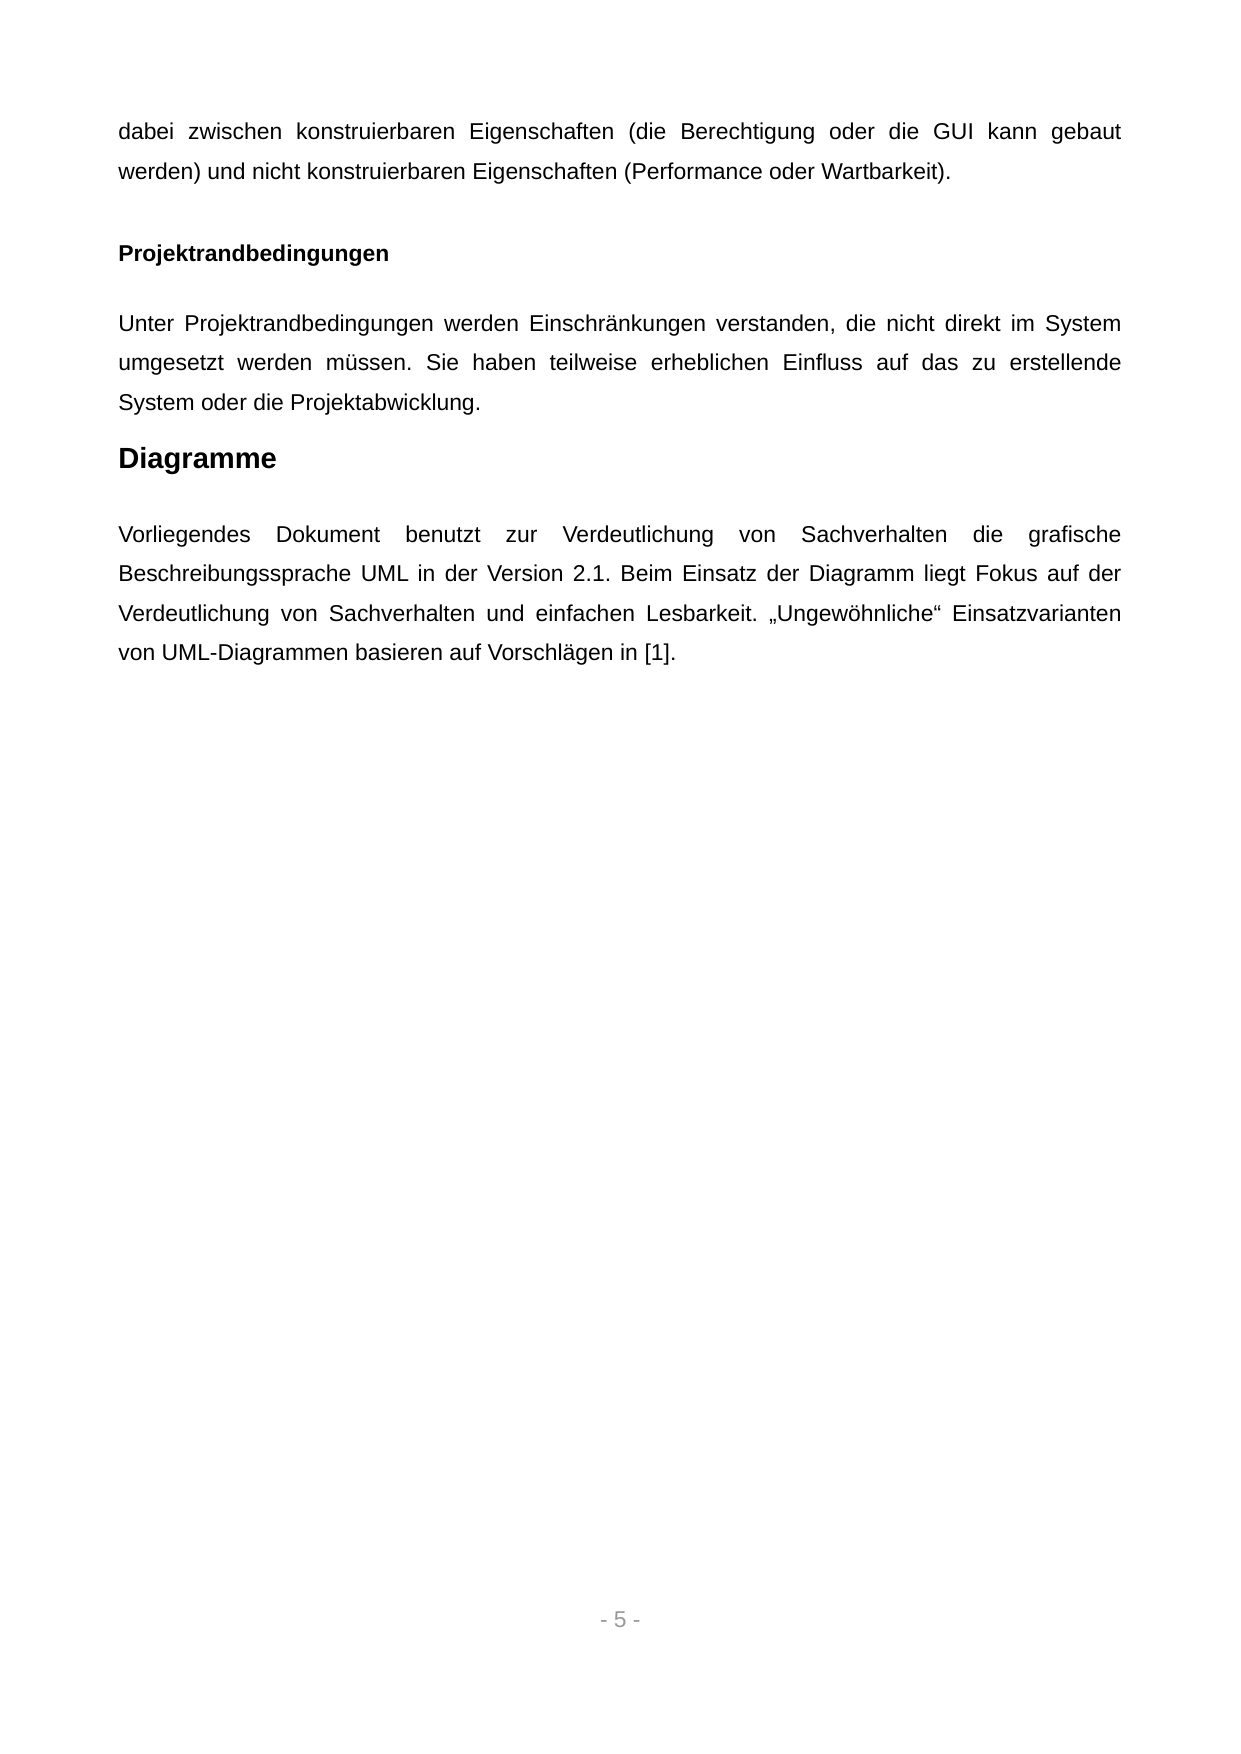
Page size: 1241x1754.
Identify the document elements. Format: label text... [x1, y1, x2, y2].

text Vorliegendes Dokument benutzt zur Verdeutlichung von Sachverhalten die grafische Beschreibungssprache UML in der Version 2.1. Beim Einsatz der Diagramm liegt Fokus auf der Verdeutlichung von Sachverhalten und einfachen Lesbarkeit. „Ungewöhnliche“ Einsatzvarianten von UML-Diagrammen basieren auf Vorschlägen in [1]. [118, 521, 1122, 665]
subtitle Projektrandbedingungen [118, 240, 1122, 267]
subtitle Diagramme [118, 441, 1122, 474]
text Unter Projektrandbedingungen werden Einschränkungen verstanden, die nicht direkt im System umgesetzt werden müssen. Sie haben teilweise erheblichen Einfluss auf das zu erstellende System oder die Projektabwicklung. [118, 310, 1122, 415]
text dabei zwischen konstruierbaren Eigenschaften (die Berechtigung oder die GUI kann gebaut werden) und nicht konstruierbaren Eigenschaften (Performance oder Wartbarkeit). [118, 118, 1122, 184]
